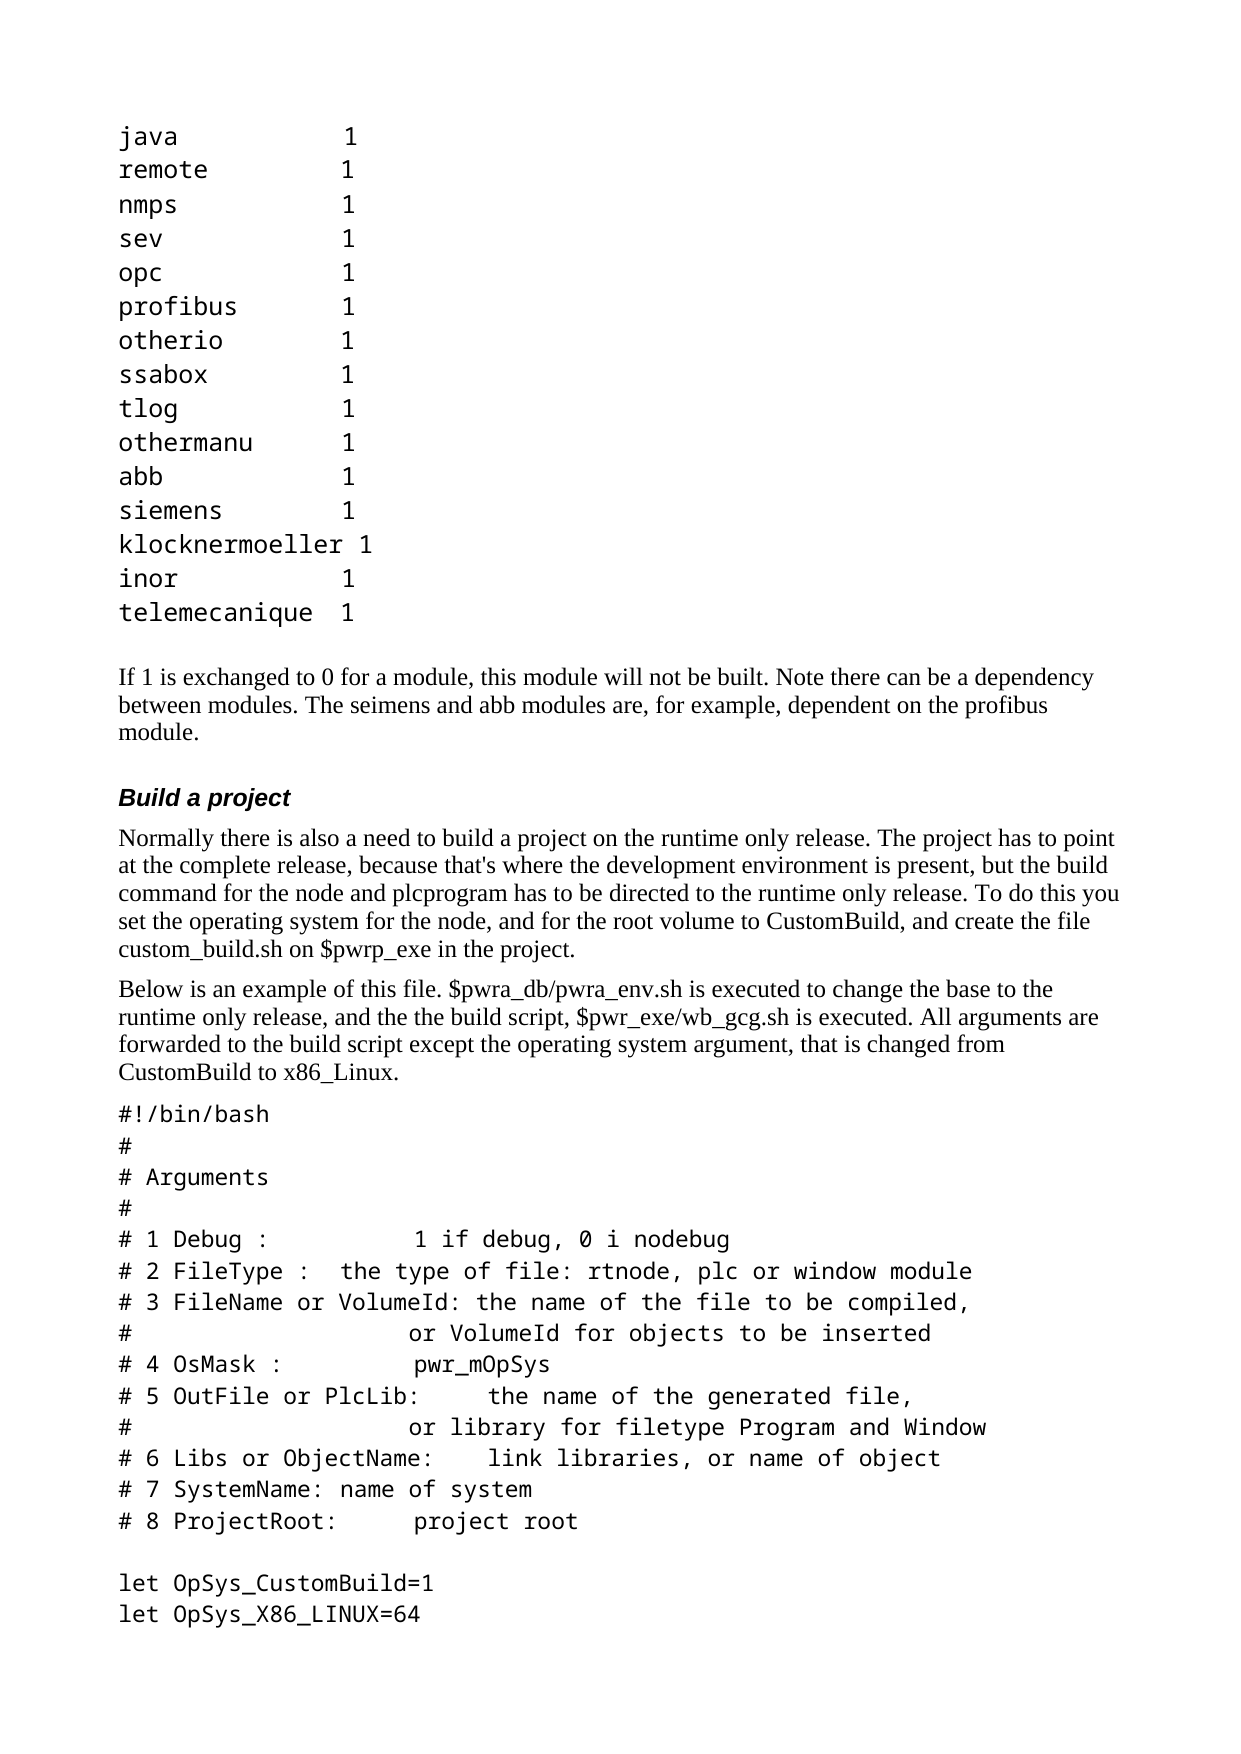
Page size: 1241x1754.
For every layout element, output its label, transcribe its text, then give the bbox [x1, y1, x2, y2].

text # 5 OutFile or PlcLib: the name of the generated file, [118, 1379, 1122, 1411]
text # 3 FileName or VolumeId: the name of the file to be compiled, [118, 1286, 1122, 1317]
text siemens 1 [118, 493, 1122, 527]
text # 2 FileType : the type of file: rtnode, plc or window module [118, 1254, 1122, 1286]
text tlog 1 [118, 391, 1122, 425]
text Below is an example of this file. $pwra_db/pwra_env.sh is executed to change the base to the runtime only release, and the the build script, $pwr_exe/wb_gcg.sh is executed. All arguments are forwarded to the build script except the operating system argument, that is changed from CustomBuild to x86_Linux. [118, 975, 1122, 1086]
text # 7 SystemName: name of system [118, 1473, 1122, 1504]
subtitle Build a project [118, 784, 1122, 811]
text # 4 OsMask : pwr_mOpSys [118, 1348, 1122, 1379]
text # [118, 1129, 1122, 1161]
text java 1 [118, 118, 1122, 152]
text If 1 is exchanged to 0 for a module, this module will not be built. Note there can be a dependency between modules. The seimens and abb modules are, for example, dependent on the profibus module. [118, 663, 1122, 746]
text ssabox 1 [118, 357, 1122, 391]
text otherio 1 [118, 322, 1122, 357]
text # [118, 1192, 1122, 1223]
text inor 1 [118, 561, 1122, 595]
text let OpSys_X86_LINUX=64 [118, 1598, 1122, 1629]
text # 1 Debug : 1 if debug, 0 i nodebug [118, 1223, 1122, 1254]
text # Arguments [118, 1161, 1122, 1192]
text # 6 Libs or ObjectName: link libraries, or name of object [118, 1442, 1122, 1473]
text telemecanique 1 [118, 595, 1122, 629]
text abb 1 [118, 459, 1122, 493]
text profibus 1 [118, 288, 1122, 322]
text opc 1 [118, 254, 1122, 288]
text nmps 1 [118, 186, 1122, 220]
text # or VolumeId for objects to be inserted [118, 1317, 1122, 1348]
text Normally there is also a need to build a project on the runtime only release. The project has to point at the complete release, because that's where the development environment is present, but the build command for the node and plcprogram has to be directed to the runtime only release. To do this you set the operating system for the node, and for the root volume to CustomBuild, and create the file custom_build.sh on $pwrp_exe in the project. [118, 824, 1122, 962]
text let OpSys_CustomBuild=1 [118, 1567, 1122, 1598]
text sev 1 [118, 220, 1122, 254]
text othermanu 1 [118, 425, 1122, 459]
text remote 1 [118, 152, 1122, 186]
text # 8 ProjectRoot: project root [118, 1504, 1122, 1536]
text #!/bin/bash [118, 1098, 1122, 1129]
text klocknermoeller 1 [118, 527, 1122, 561]
text # or library for filetype Program and Window [118, 1411, 1122, 1442]
